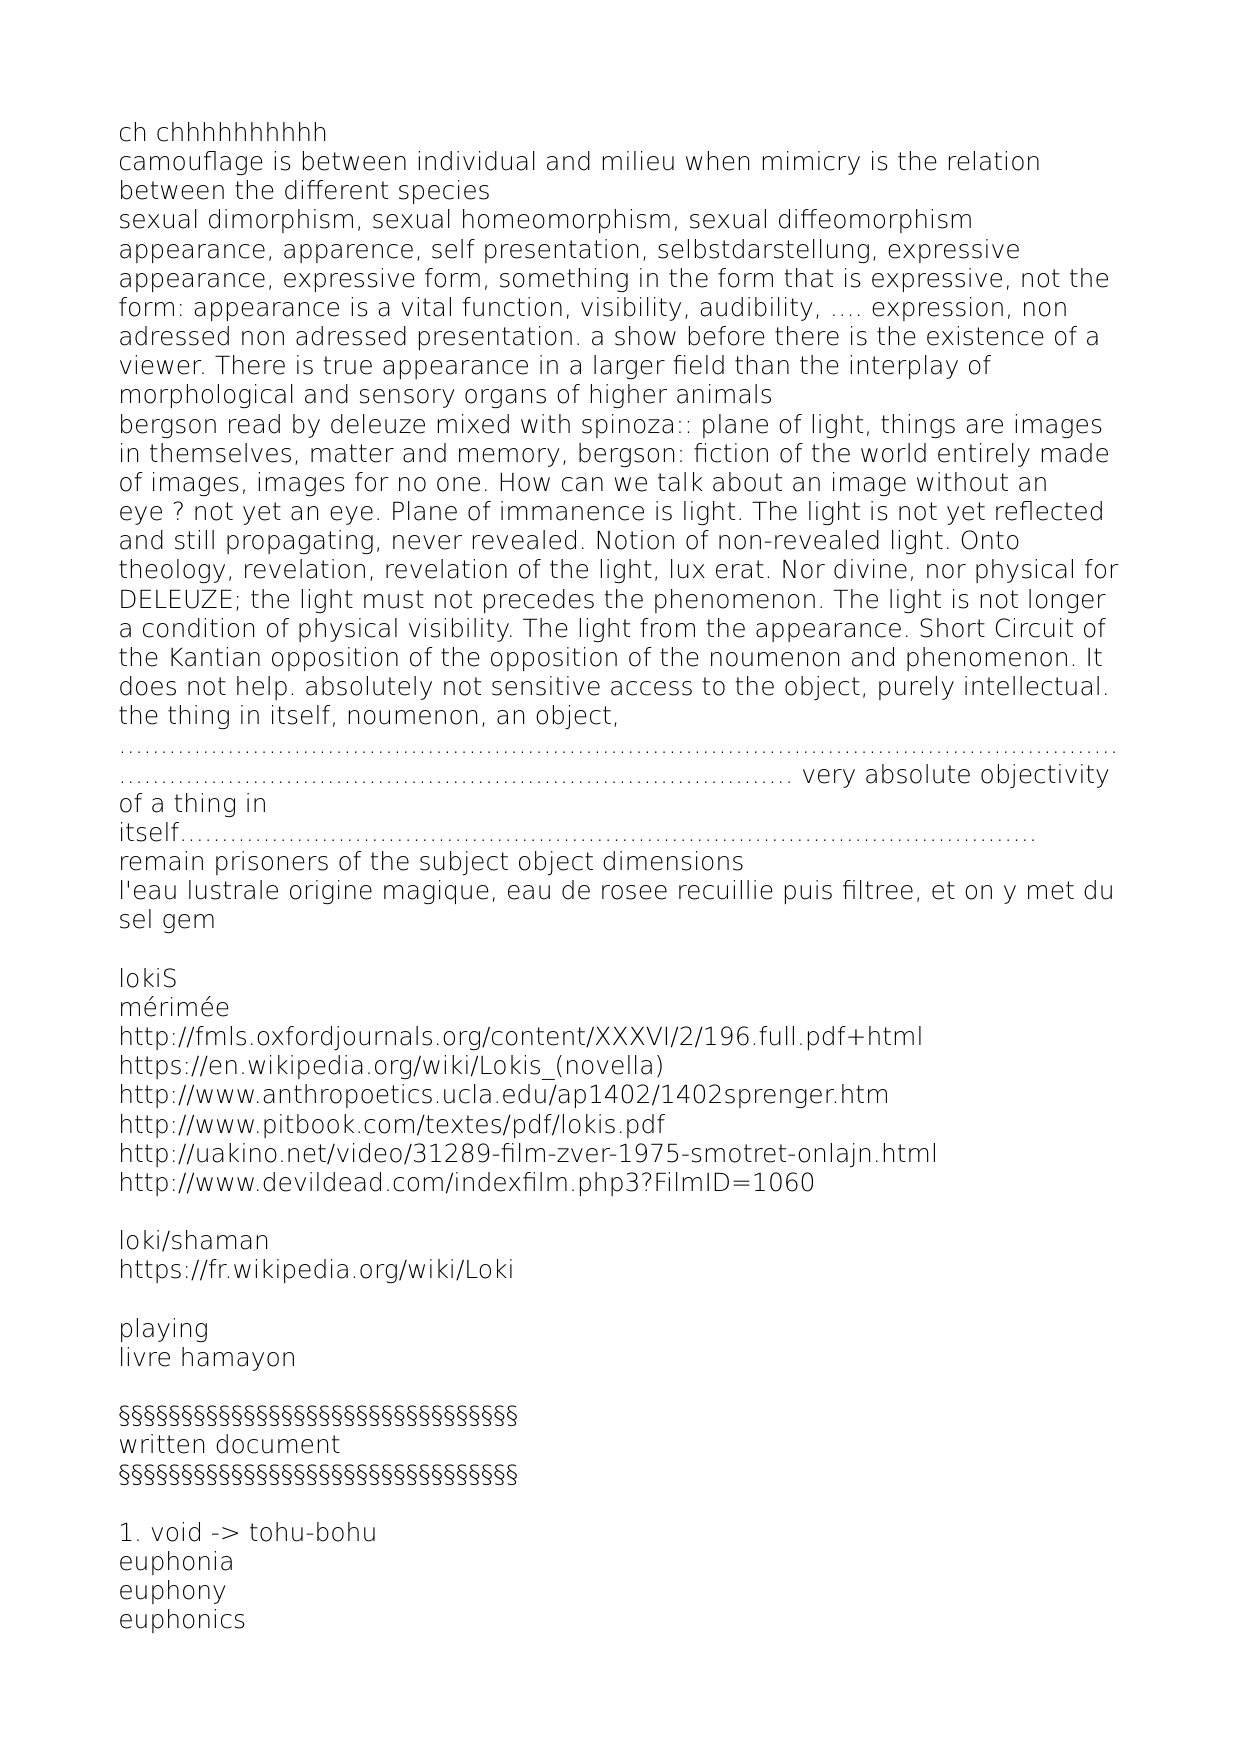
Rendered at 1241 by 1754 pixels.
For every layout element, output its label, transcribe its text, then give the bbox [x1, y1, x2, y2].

text http://www.anthropoetics.ucla.edu/ap1402/1402sprenger.htm [118, 1081, 1122, 1110]
text livre hamayon [118, 1343, 1122, 1372]
text http://uakino.net/video/31289-film-zver-1975-smotret-onlajn.html [118, 1139, 1122, 1168]
text appearance, apparence, self presentation, selbstdarstellung, expressive appearance, expressive form, something in the form that is expressive, not the form: appearance is a vital function, visibility, audibility, …. expression, non adressed non adressed presentation. a show before there is the existence of a viewer. There is true appearance in a larger field than the interplay of morphological and sensory organs of higher animals [118, 235, 1122, 410]
text §§§§§§§§§§§§§§§§§§§§§§§§§§§§§§§§ [118, 1460, 1122, 1489]
text https://en.wikipedia.org/wiki/Lokis_(novella) [118, 1051, 1122, 1081]
text http://www.pitbook.com/textes/pdf/lokis.pdf [118, 1110, 1122, 1139]
text euphony [118, 1576, 1122, 1606]
text https://fr.wikipedia.org/wiki/Loki [118, 1256, 1122, 1285]
text lokiS [118, 964, 1122, 993]
text http://www.devildead.com/indexfilm.php3?FilmID=1060 [118, 1168, 1122, 1197]
text 1. void -> tohu-bohu [118, 1518, 1122, 1547]
text bergson read by deleuze mixed with spinoza:: plane of light, things are images in themselves, matter and memory, bergson: fiction of the world entirely made of images, images for no one. How can we talk about an image without an eye ? not yet an eye. Plane of immanence is light. The light is not yet reflected and still propagating, never revealed. Notion of non-revealed light. Onto theology, revelation, revelation of the light, lux erat. Nor divine, nor physical for DELEUZE; the light must not precedes the phenomenon. The light is not longer a condition of physical visibility. The light from the appearance. Short Circuit of the Kantian opposition of the opposition of the noumenon and phenomenon. It does not help. absolutely not sensitive access to the object, purely intellectual. the thing in itself, noumenon, an object,………………………………………………………………………………………………………………………………………………………………………………… very absolute objectivity of a thing in itself…………………………………………………………………………………………. remain prisoners of the subject object dimensions [118, 410, 1122, 876]
text §§§§§§§§§§§§§§§§§§§§§§§§§§§§§§§§ [118, 1401, 1122, 1431]
text http://fmls.oxfordjournals.org/content/XXXVI/2/196.full.pdf+html [118, 1022, 1122, 1051]
text loki/shaman [118, 1226, 1122, 1256]
text euphonics [118, 1606, 1122, 1635]
text written document [118, 1431, 1122, 1460]
text ch chhhhhhhhhh [118, 118, 1122, 147]
text mérimée [118, 993, 1122, 1022]
text euphonia [118, 1547, 1122, 1576]
text playing [118, 1314, 1122, 1343]
text camouflage is between individual and milieu when mimicry is the relation between the different species [118, 147, 1122, 206]
text sexual dimorphism, sexual homeomorphism, sexual diffeomorphism [118, 206, 1122, 235]
text l'eau lustrale origine magique, eau de rosee recuillie puis filtree, et on y met du sel gem [118, 876, 1122, 935]
